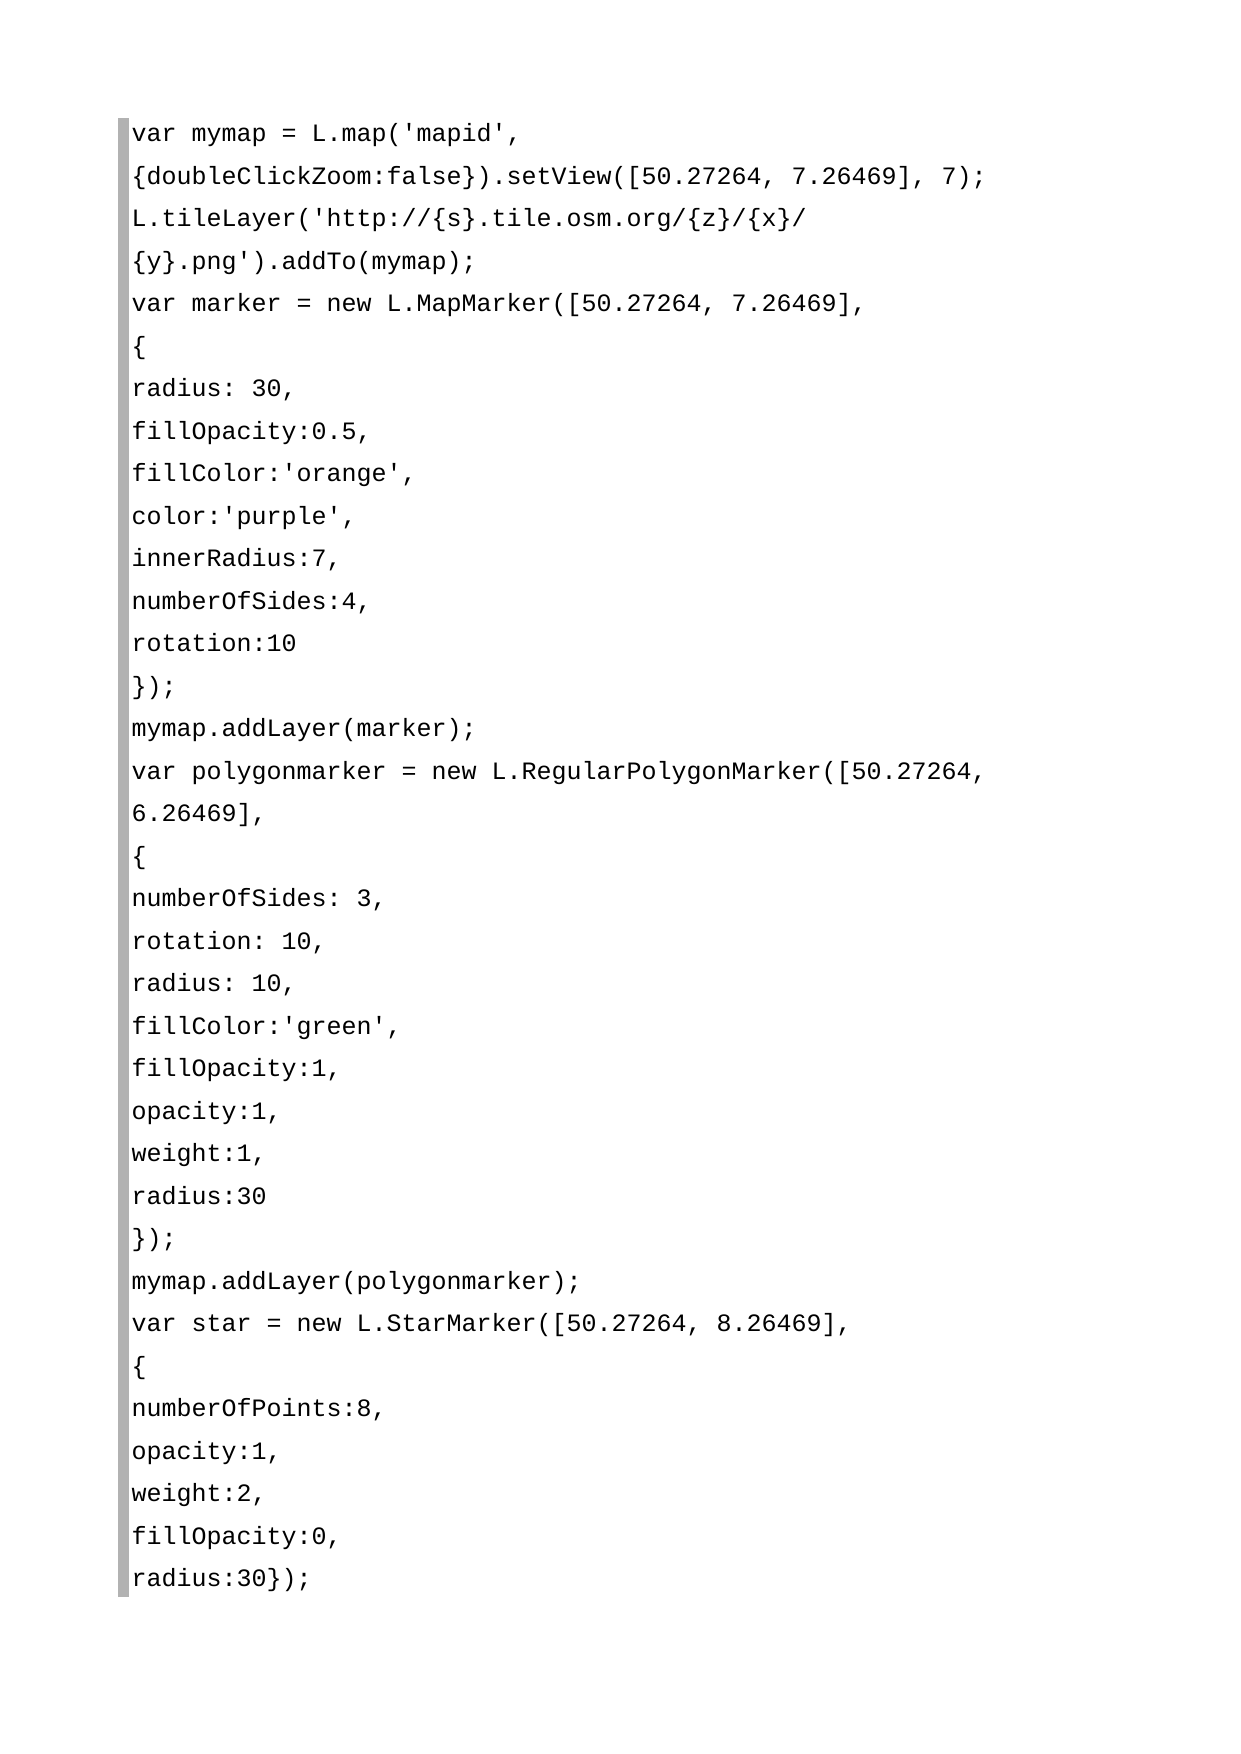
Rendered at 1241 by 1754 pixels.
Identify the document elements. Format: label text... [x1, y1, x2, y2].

text radius:30 [129, 1181, 1122, 1212]
text }); [129, 1223, 1122, 1254]
text weight:1, [129, 1138, 1122, 1169]
text radius:30}); [129, 1563, 1122, 1597]
text innerRadius:7, [129, 543, 1122, 574]
text { [129, 1351, 1122, 1382]
text radius: 10, [129, 968, 1122, 999]
text { [129, 841, 1122, 872]
text mymap.addLayer(marker); [129, 713, 1122, 744]
text weight:2, [129, 1478, 1122, 1509]
text rotation:10 [129, 628, 1122, 659]
text var polygonmarker = new L.RegularPolygonMarker([50.27264, 6.26469], [129, 756, 1122, 829]
text fillOpacity:1, [129, 1053, 1122, 1084]
text color:'purple', [129, 501, 1122, 532]
text }); [129, 671, 1122, 702]
text rotation: 10, [129, 926, 1122, 957]
text mymap.addLayer(polygonmarker); [129, 1266, 1122, 1297]
text { [129, 331, 1122, 362]
text numberOfSides:4, [129, 586, 1122, 617]
text fillColor:'green', [129, 1011, 1122, 1042]
text opacity:1, [129, 1096, 1122, 1127]
text numberOfPoints:8, [129, 1393, 1122, 1424]
text var mymap = L.map('mapid', {doubleClickZoom:false}).setView([50.27264, 7.26469], 7); [129, 118, 1122, 192]
text var star = new L.StarMarker([50.27264, 8.26469], [129, 1308, 1122, 1339]
text fillOpacity:0.5, [129, 416, 1122, 447]
text fillOpacity:0, [129, 1521, 1122, 1552]
text L.tileLayer('http://{s}.tile.osm.org/{z}/{x}/{y}.png').addTo(mymap); [129, 203, 1122, 277]
text opacity:1, [129, 1436, 1122, 1467]
text var marker = new L.MapMarker([50.27264, 7.26469], [129, 288, 1122, 319]
text fillColor:'orange', [129, 458, 1122, 489]
text radius: 30, [129, 373, 1122, 404]
text numberOfSides: 3, [129, 883, 1122, 914]
